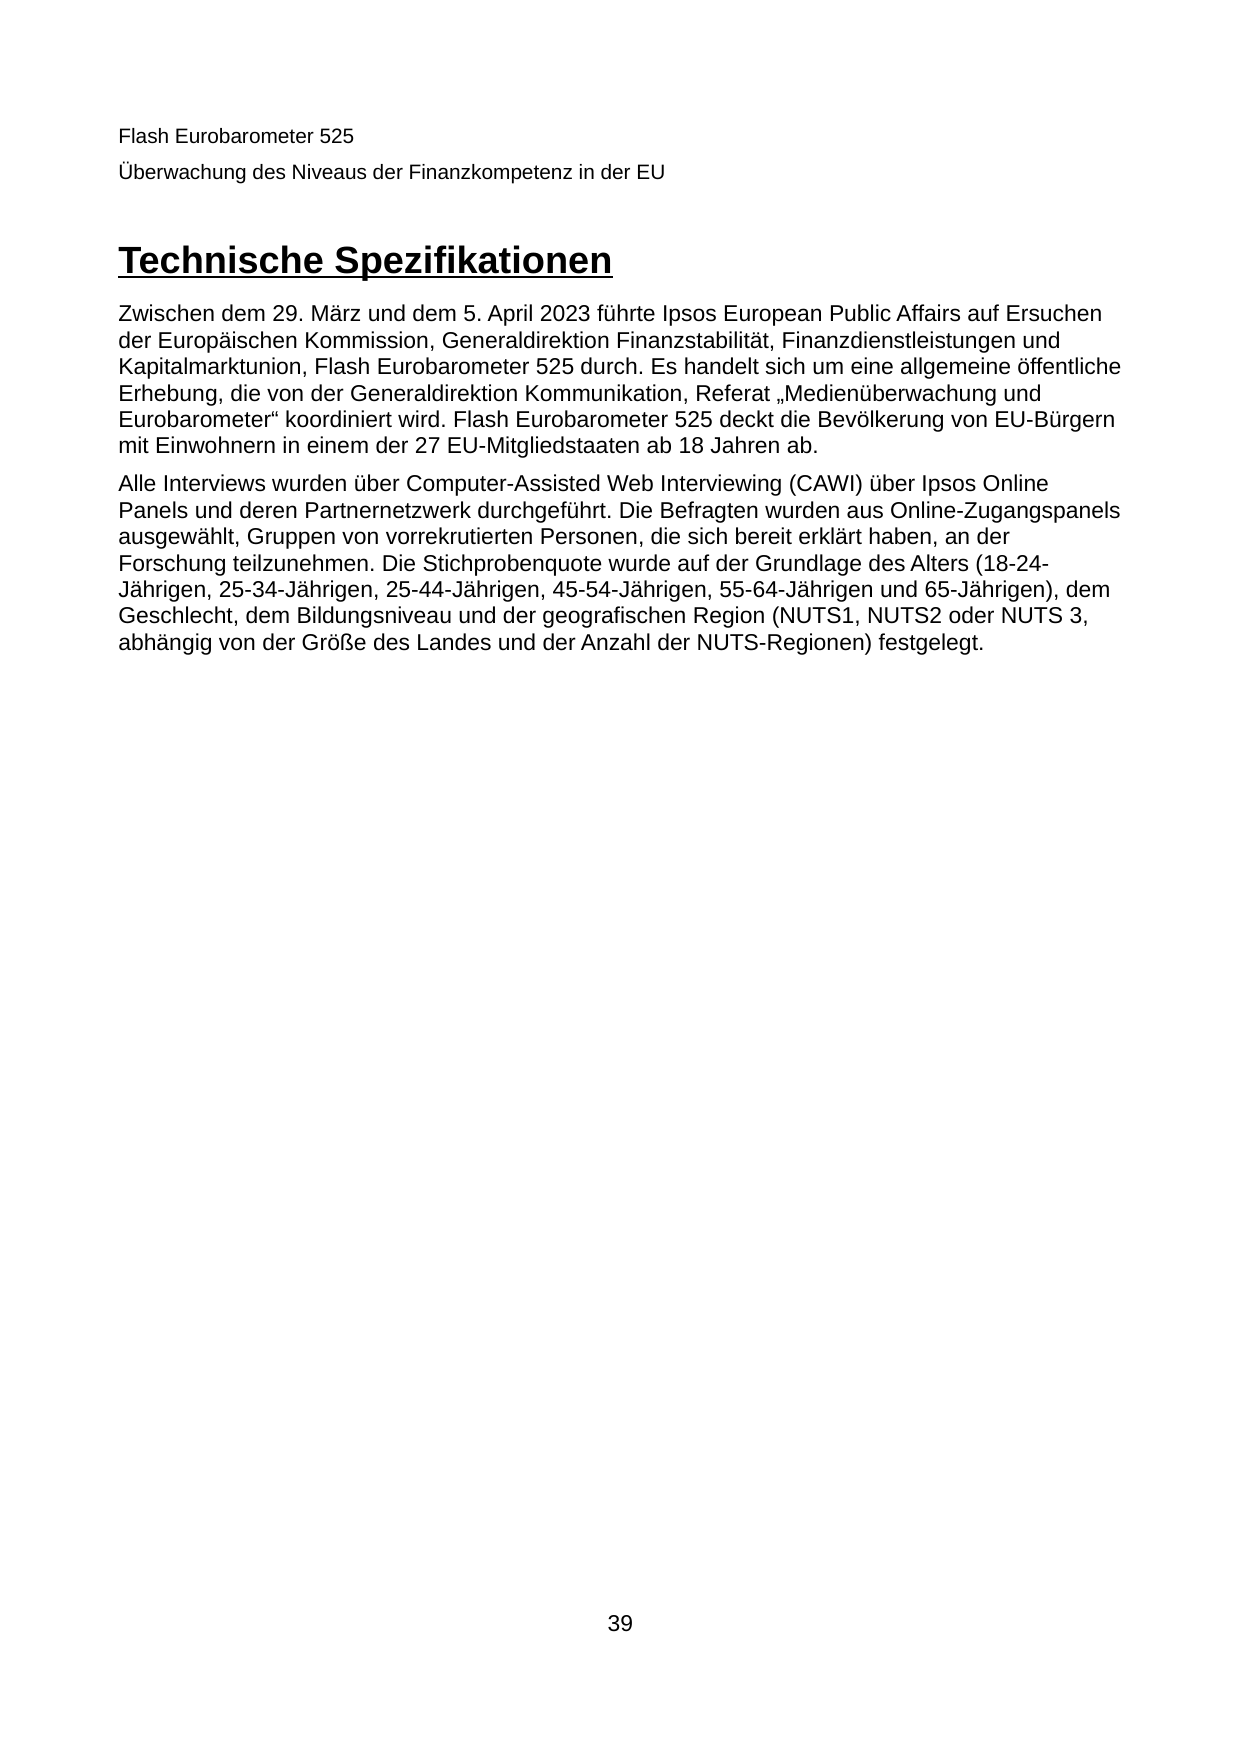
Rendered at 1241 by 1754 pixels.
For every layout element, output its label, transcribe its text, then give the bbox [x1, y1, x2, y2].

subtitle Technische Spezifikationen [118, 238, 1122, 282]
text Zwischen dem 29. März und dem 5. April 2023 führte Ipsos European Public Affairs auf Ersuchen der Europäischen Kommission, Generaldirektion Finanzstabilität, Finanzdienstleistungen und Kapitalmarktunion, Flash Eurobarometer 525 durch. Es handelt sich um eine allgemeine öffentliche Erhebung, die von der Generaldirektion Kommunikation, Referat „Medienüberwachung und Eurobarometer“ koordiniert wird. Flash Eurobarometer 525 deckt die Bevölkerung von EU-Bürgern mit Einwohnern in einem der 27 EU-Mitgliedstaaten ab 18 Jahren ab. [118, 300, 1122, 458]
text Alle Interviews wurden über Computer-Assisted Web Interviewing (CAWI) über Ipsos Online Panels und deren Partnernetzwerk durchgeführt. Die Befragten wurden aus Online-Zugangspanels ausgewählt, Gruppen von vorrekrutierten Personen, die sich bereit erklärt haben, an der Forschung teilzunehmen. Die Stichprobenquote wurde auf der Grundlage des Alters (18-24-Jährigen, 25-34-Jährigen, 25-44-Jährigen, 45-54-Jährigen, 55-64-Jährigen und 65-Jährigen), dem Geschlecht, dem Bildungsniveau und der geografischen Region (NUTS1, NUTS2 oder NUTS 3, abhängig von der Größe des Landes und der Anzahl der NUTS-Regionen) festgelegt. [118, 470, 1122, 655]
